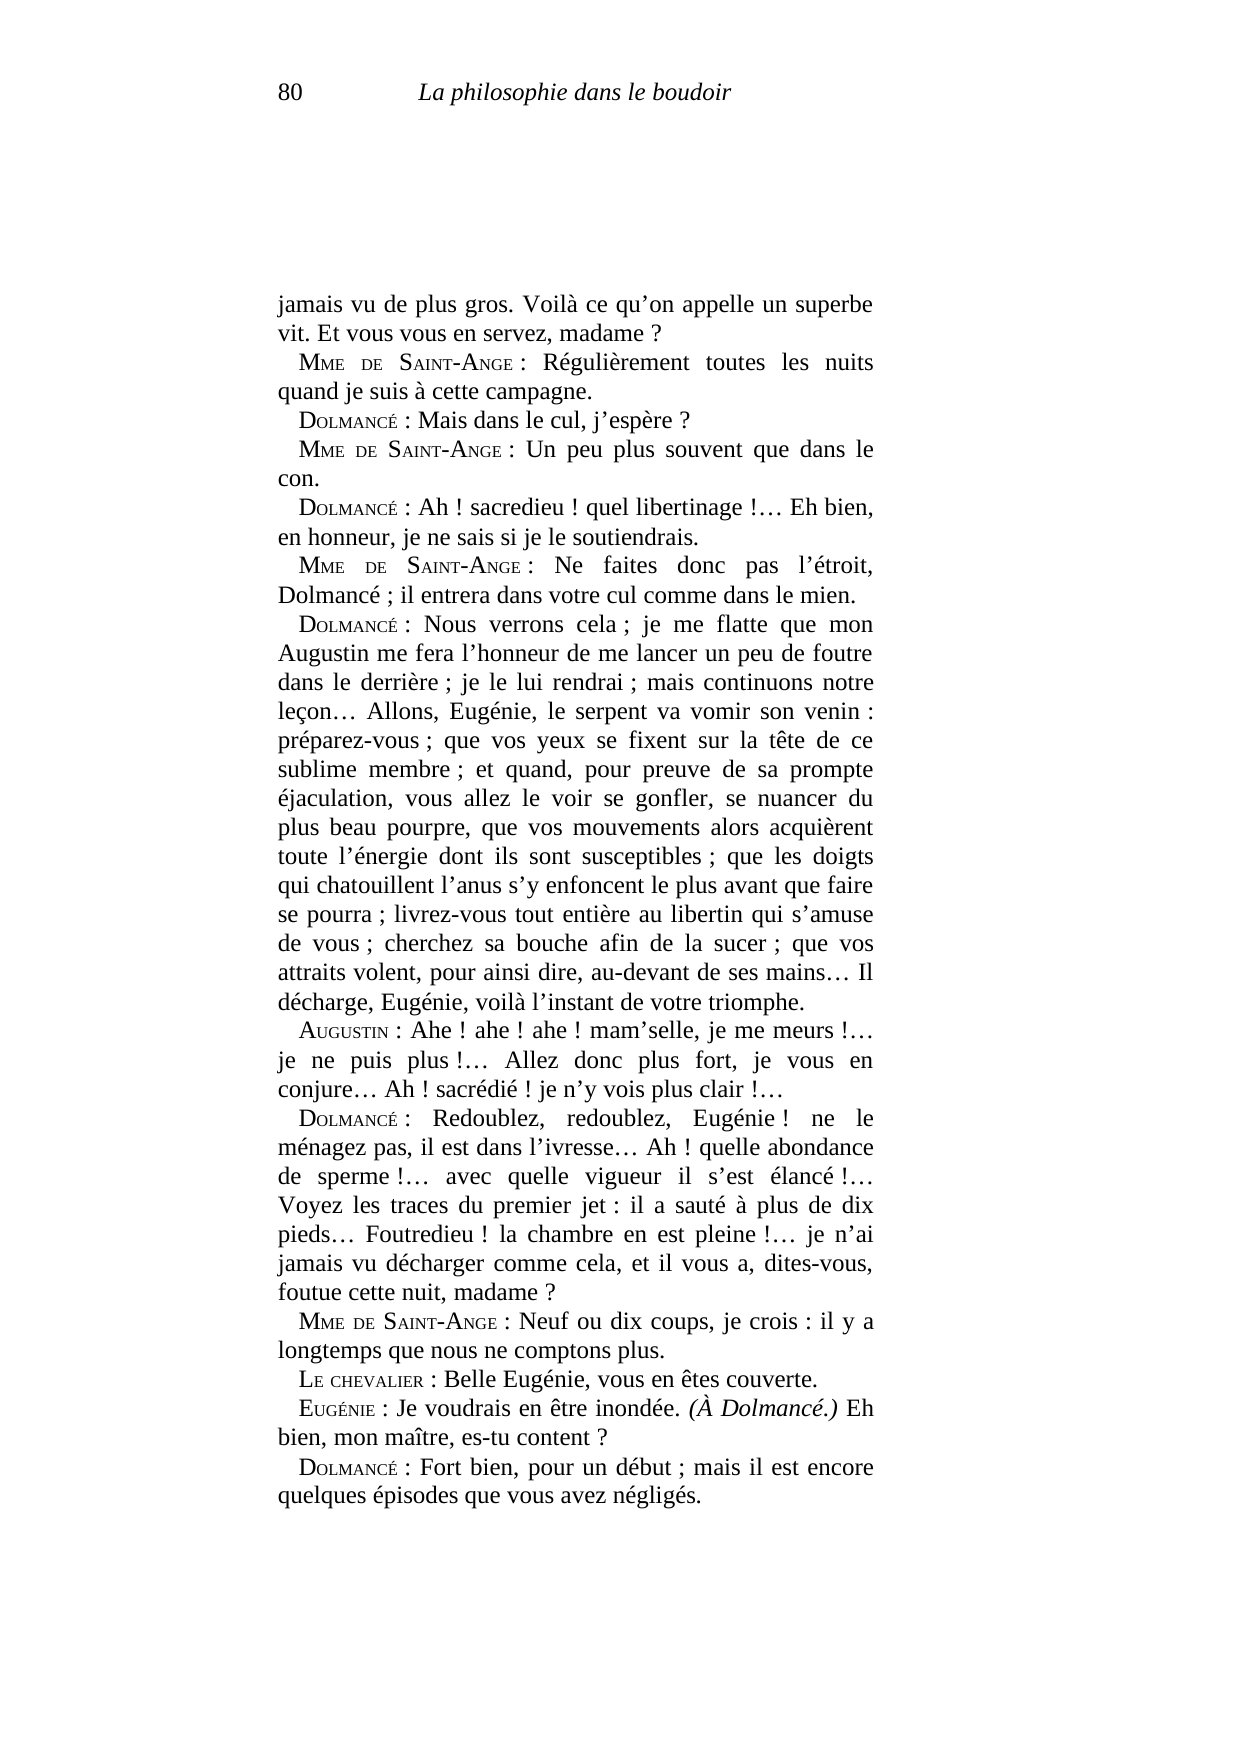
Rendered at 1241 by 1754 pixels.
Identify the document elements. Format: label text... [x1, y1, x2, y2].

text Augustin : Ahe ! ahe ! ahe ! mam’selle, je me meurs !… je ne puis plus !… Allez donc plus fort, je vous en conjure… Ah ! sacrédié ! je n’y vois plus clair !… [278, 1015, 874, 1103]
text Dolmancé : Nous verrons cela ; je me flatte que mon Augustin me fera l’honneur de me lancer un peu de foutre dans le derrière ; je le lui rendrai ; mais continuons notre leçon… Allons, Eugénie, le serpent va vomir son venin : préparez-vous ; que vos yeux se fixent sur la tête de ce sublime membre ; et quand, pour preuve de sa prompte éjaculation, vous allez le voir se gonfler, se nuancer du plus beau pourpre, que vos mouvements alors acquièrent toute l’énergie dont ils sont susceptibles ; que les doigts qui chatouillent l’anus s’y enfoncent le plus avant que faire se pourra ; livrez-vous tout entière au libertin qui s’amuse de vous ; cherchez sa bouche afin de la sucer ; que vos attraits volent, pour ainsi dire, au-devant de ses mains… Il décharge, Eugénie, voilà l’instant de votre triomphe. [278, 608, 874, 1015]
text Dolmancé : Ah ! sacredieu ! quel libertinage !… Eh bien, en honneur, je ne sais si je le soutiendrais. [278, 492, 874, 550]
text Dolmancé : Fort bien, pour un début ; mais il est encore quelques épisodes que vous avez négligés. [278, 1451, 874, 1509]
text Mme de Saint-Ange : Neuf ou dix coups, je crois : il y a longtemps que nous ne comptons plus. [278, 1306, 874, 1364]
text jamais vu de plus gros. Voilà ce qu’on appelle un superbe vit. Et vous vous en servez, madame ? [278, 289, 874, 347]
text Mme de Saint-Ange : Ne faites donc pas l’étroit, Dolmancé ; il entrera dans votre cul comme dans le mien. [278, 550, 874, 608]
text Eugénie : Je voudrais en être inondée. (À Dolmancé.) Eh bien, mon maître, es-tu content ? [278, 1393, 874, 1451]
text Mme de Saint-Ange : Un peu plus souvent que dans le con. [278, 434, 874, 492]
text Dolmancé : Mais dans le cul, j’espère ? [278, 405, 874, 434]
text Le chevalier : Belle Eugénie, vous en êtes couverte. [278, 1364, 874, 1393]
text Mme de Saint-Ange : Régulièrement toutes les nuits quand je suis à cette campagne. [278, 347, 874, 405]
text Dolmancé : Redoublez, redoublez, Eugénie ! ne le ménagez pas, il est dans l’ivresse… Ah ! quelle abondance de sperme !… avec quelle vigueur il s’est élancé !… Voyez les traces du premier jet : il a sauté à plus de dix pieds… Foutredieu ! la chambre en est pleine !… je n’ai jamais vu décharger comme cela, et il vous a, dites-vous, foutue cette nuit, madame ? [278, 1103, 874, 1306]
